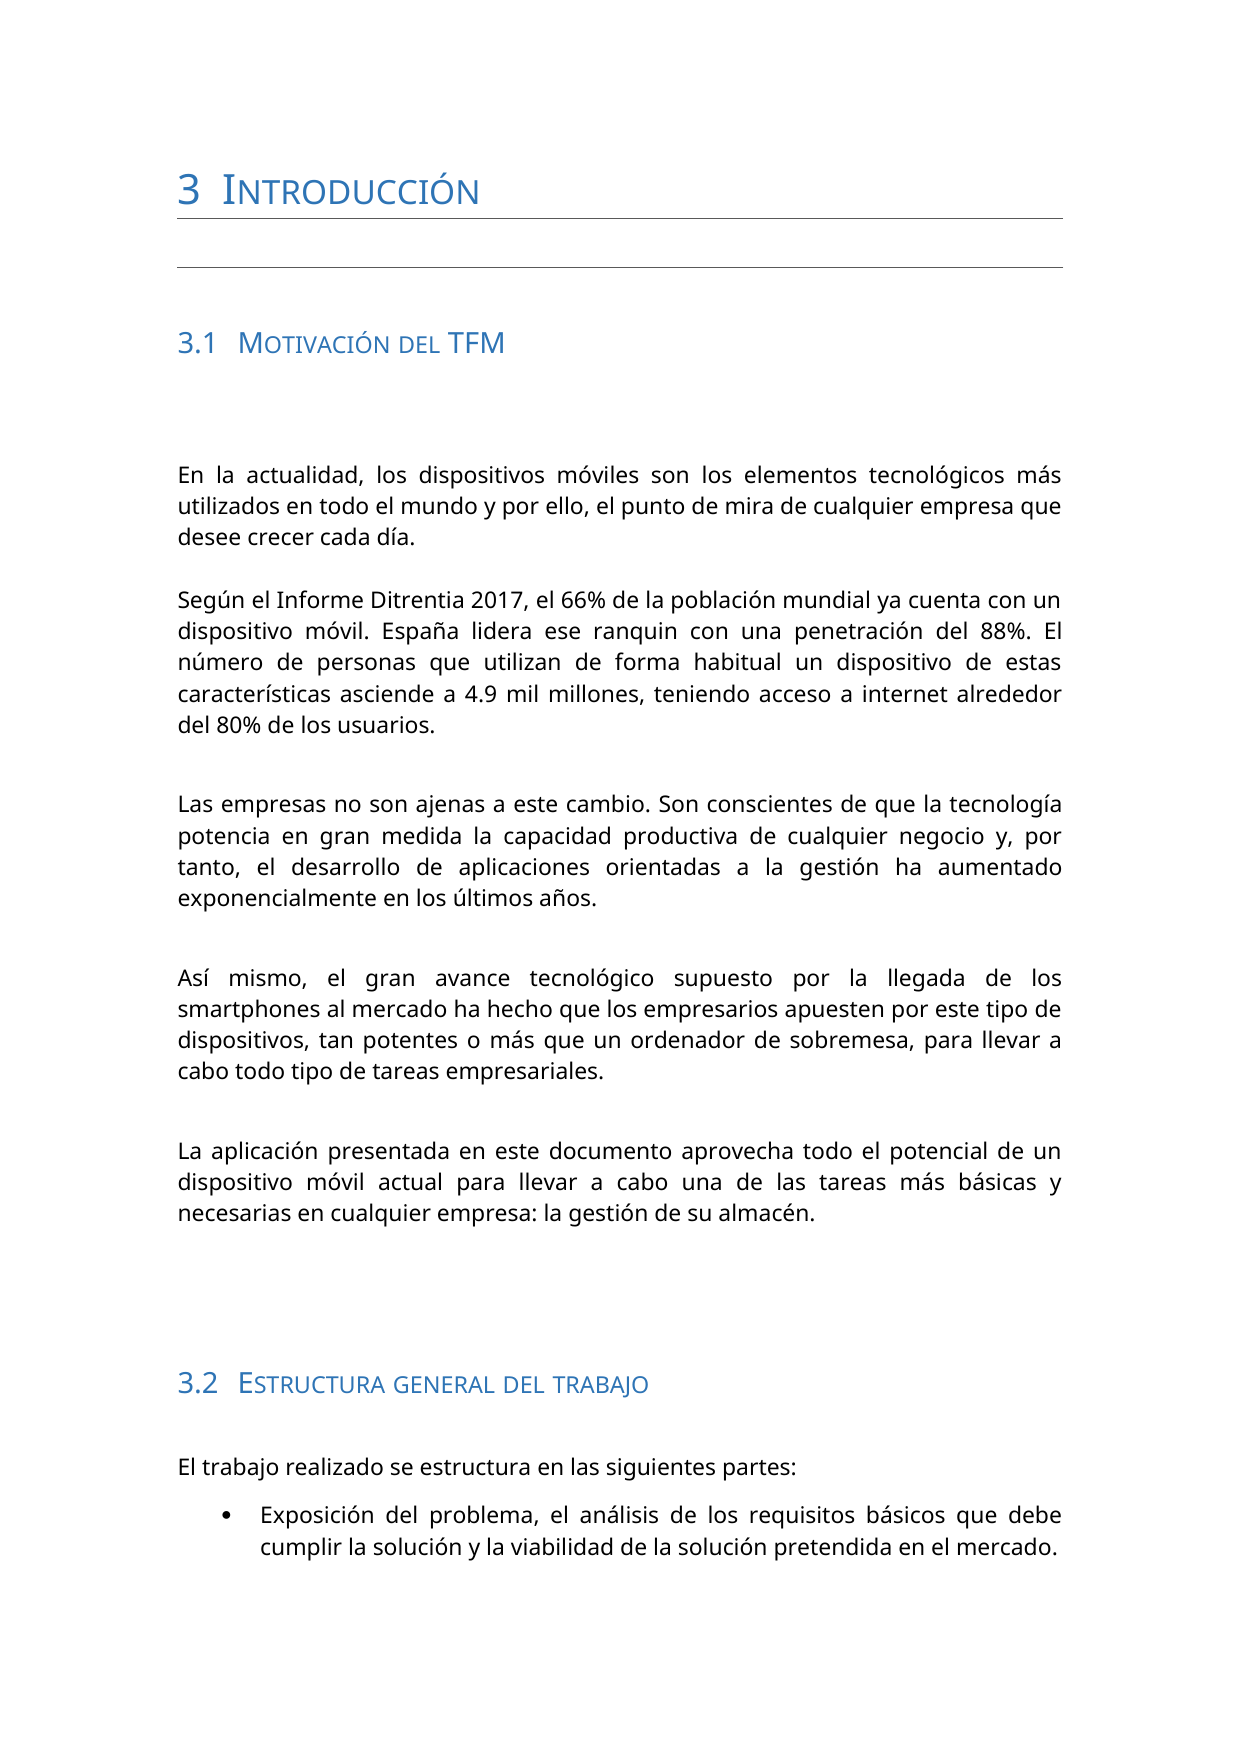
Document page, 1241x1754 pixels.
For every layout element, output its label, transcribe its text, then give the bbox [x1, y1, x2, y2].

subtitle Introducción [177, 159, 1063, 218]
subtitle Estructura general del trabajo [177, 1362, 1063, 1402]
text Según el Informe Ditrentia 2017, el 66% de la población mundial ya cuenta con un dispositivo móvil. España lidera ese ranquin con una penetración del 88%. El número de personas que utilizan de forma habitual un dispositivo de estas características asciende a 4.9 mil millones, teniendo acceso a internet alrededor del 80% de los usuarios. [177, 584, 1063, 740]
text La aplicación presentada en este documento aprovecha todo el potencial de un dispositivo móvil actual para llevar a cabo una de las tareas más básicas y necesarias en cualquier empresa: la gestión de su almacén. [177, 1135, 1063, 1228]
text El trabajo realizado se estructura en las siguientes partes: [177, 1451, 1063, 1482]
subtitle Motivación del TFM [177, 322, 1063, 362]
text Así mismo, el gran avance tecnológico supuesto por la llegada de los smartphones al mercado ha hecho que los empresarios apuesten por este tipo de dispositivos, tan potentes o más que un ordenador de sobremesa, para llevar a cabo todo tipo de tareas empresariales. [177, 962, 1063, 1087]
text Las empresas no son ajenas a este cambio. Son conscientes de que la tecnología potencia en gran medida la capacidad productiva de cualquier negocio y, por tanto, el desarrollo de aplicaciones orientadas a la gestión ha aumentado exponencialmente en los últimos años. [177, 788, 1063, 913]
list Exposición del problema, el análisis de los requisitos básicos que debe cumplir la solución y la viabilidad de la solución pretendida en el mercado. [222, 1499, 1063, 1562]
text En la actualidad, los dispositivos móviles son los elementos tecnológicos más utilizados en todo el mundo y por ello, el punto de mira de cualquier empresa que desee crecer cada día. [177, 459, 1063, 553]
